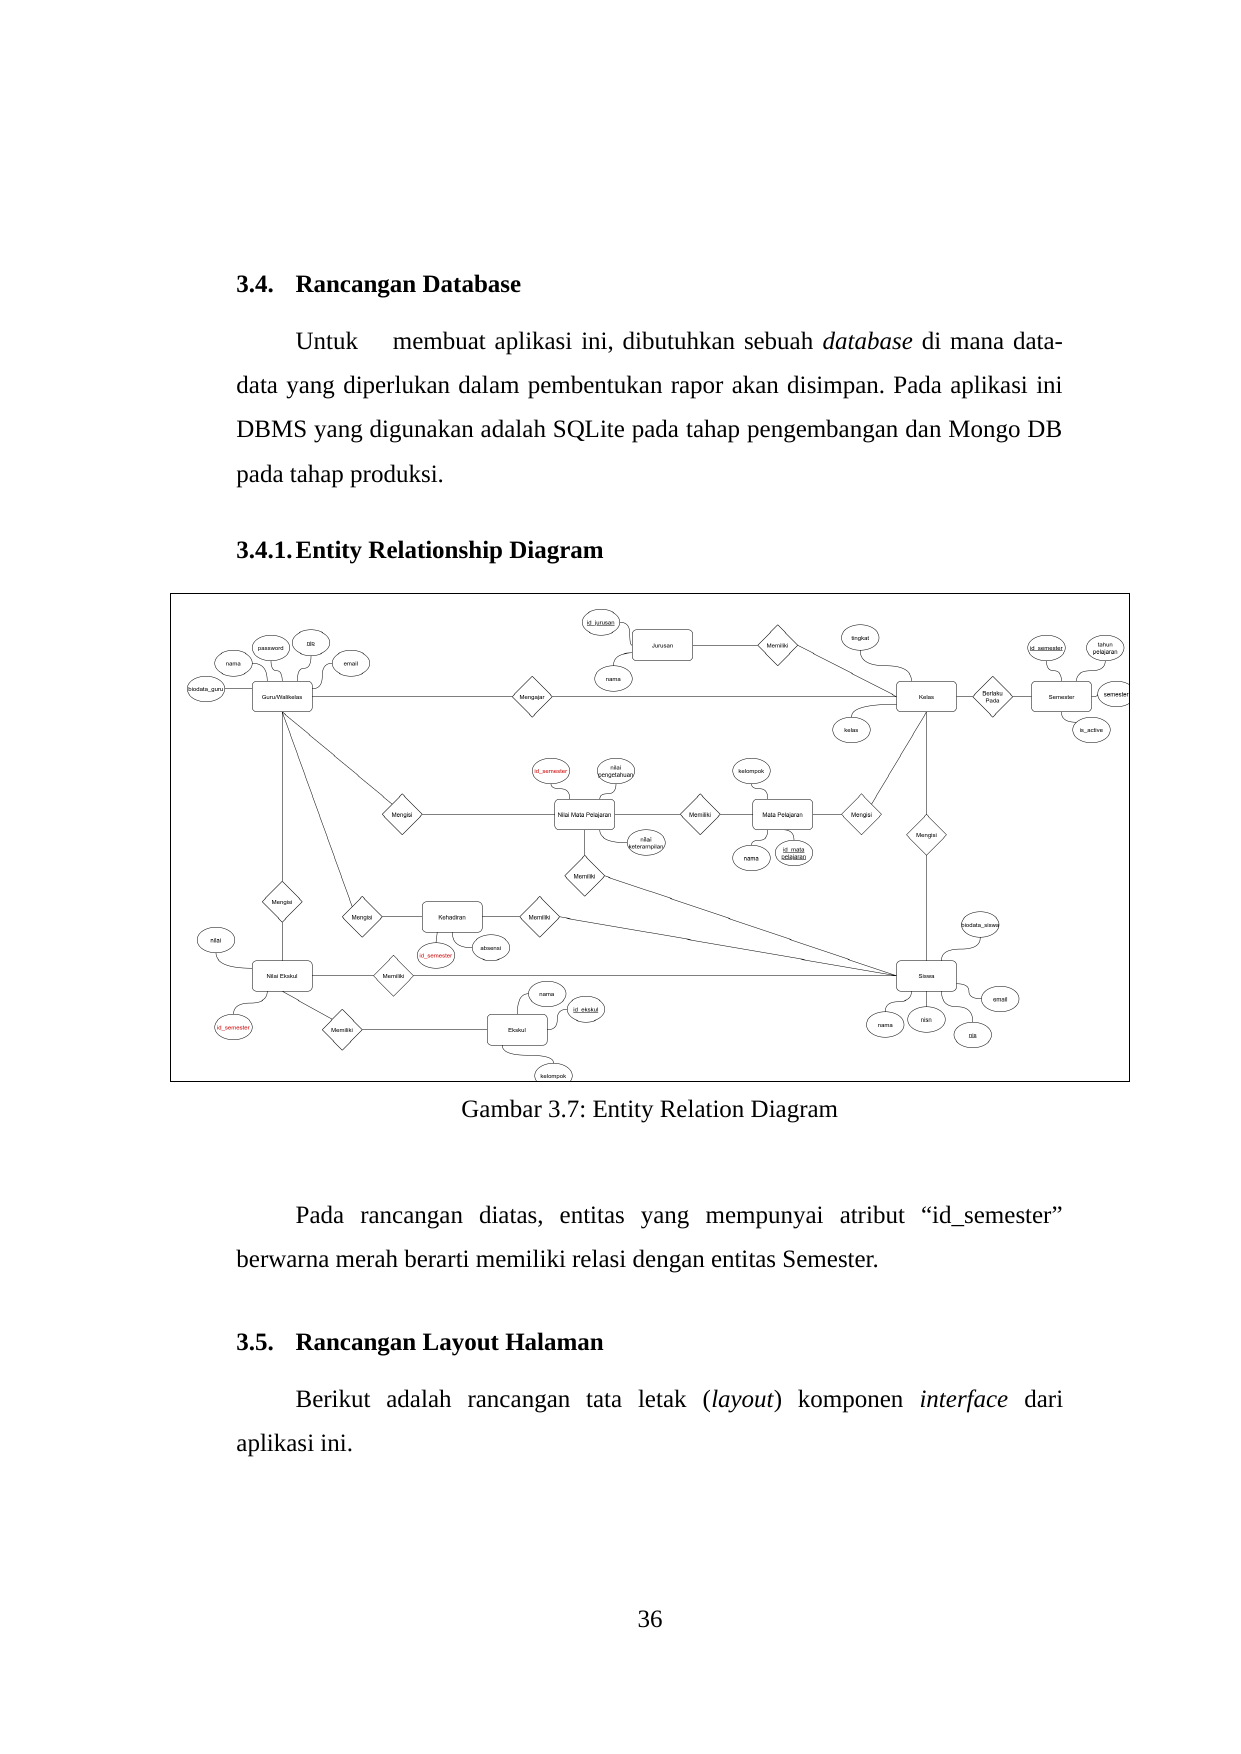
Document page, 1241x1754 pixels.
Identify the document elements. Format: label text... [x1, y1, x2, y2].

text Gambar 3.7: Entity Relation Diagram [236, 1082, 1063, 1126]
subtitle Entity Relationship Diagram [236, 523, 1063, 567]
text Berikut adalah rancangan tata letak (layout) komponen interface dari aplikasi ini. [236, 1372, 1063, 1460]
subtitle Rancangan Database [236, 257, 1063, 301]
text Pada rancangan diatas, entitas yang mempunyai atribut “id_semester” berwarna merah berarti memiliki relasi dengan entitas Semester. [236, 1188, 1063, 1276]
text Untuk membuat aplikasi ini, dibutuhkan sebuah database di mana data-data yang diperlukan dalam pembentukan rapor akan disimpan. Pada aplikasi ini DBMS yang digunakan adalah SQLite pada tahap pengembangan dan Mongo DB pada tahap produksi. [236, 314, 1063, 491]
subtitle Rancangan Layout Halaman [236, 1315, 1063, 1359]
picture [171, 594, 1129, 1081]
